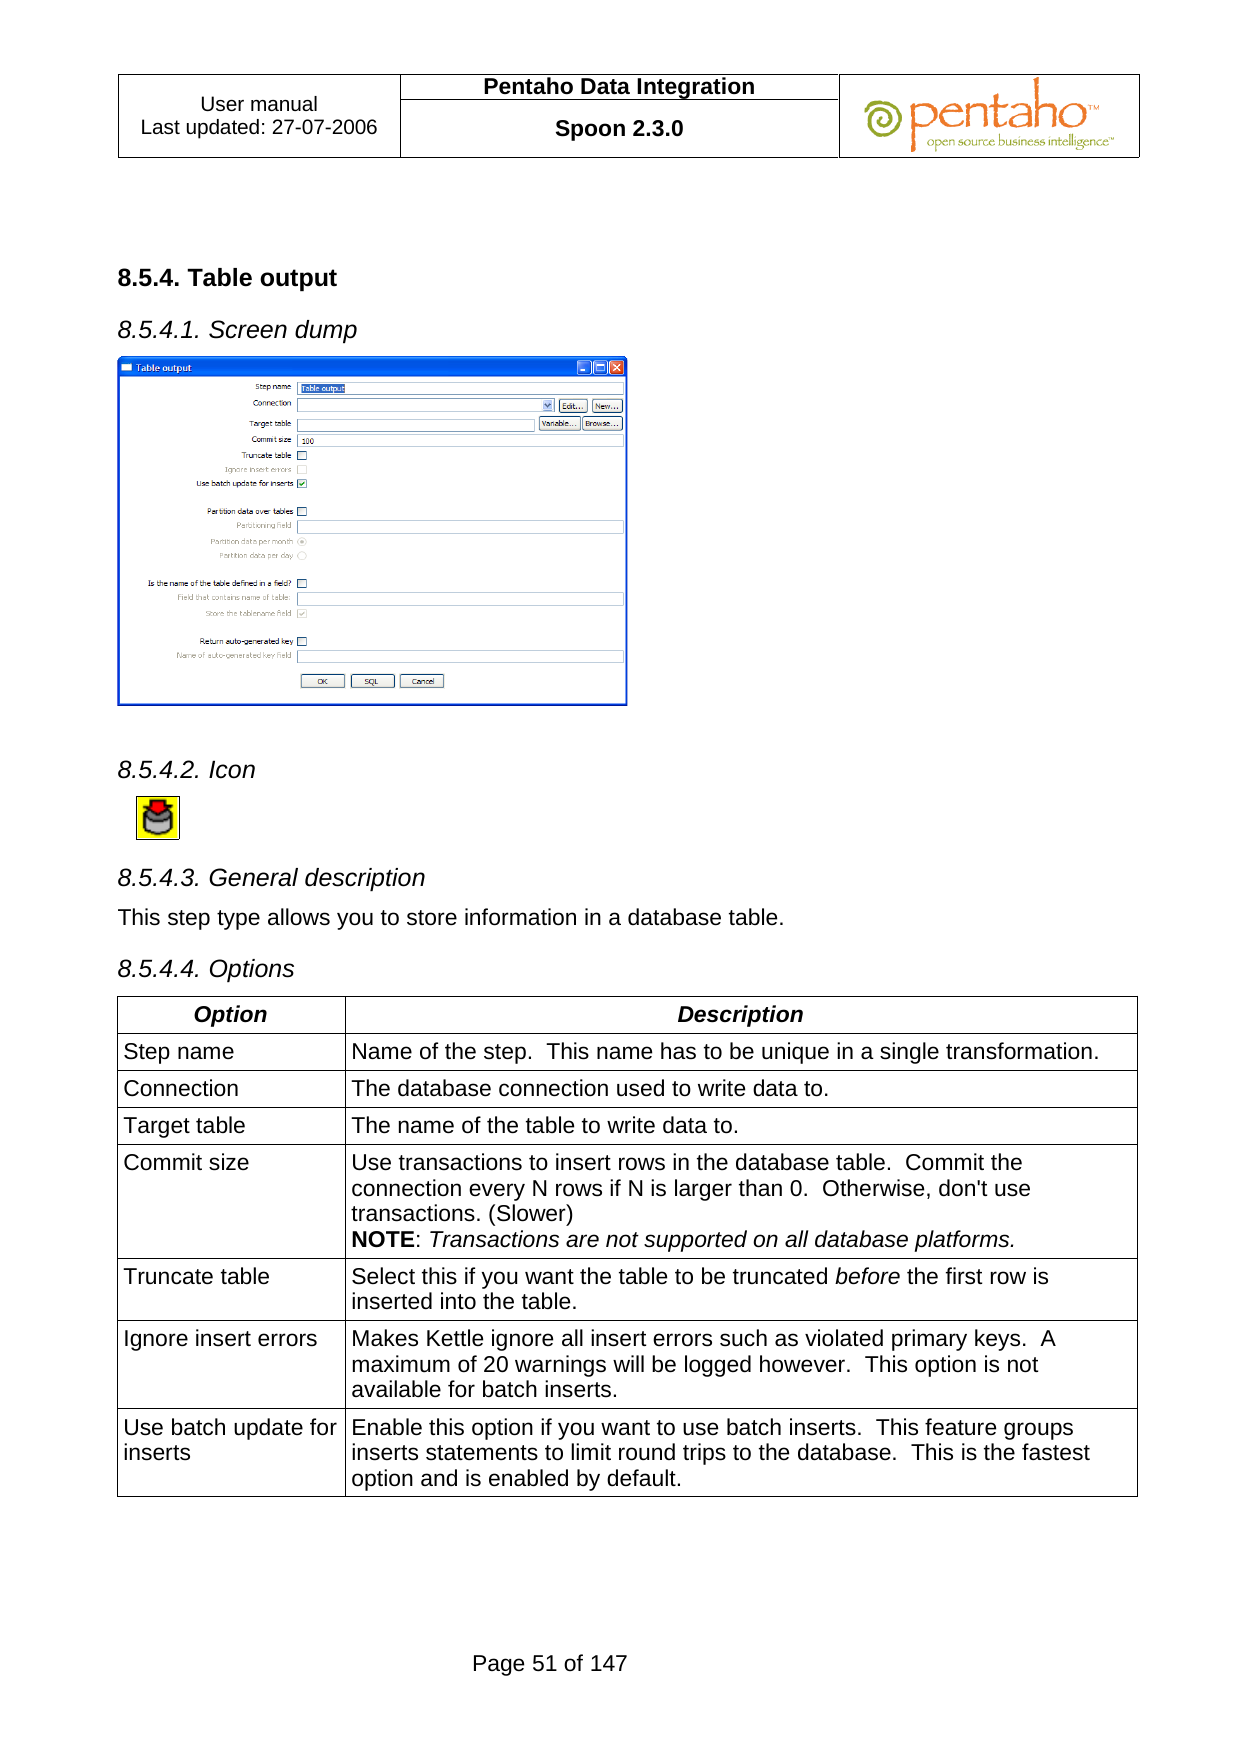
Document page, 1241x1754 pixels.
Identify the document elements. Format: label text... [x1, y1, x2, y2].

table_cell Enable this option if you want to use batch inserts. This feature groups inserts statements to limit round trips to the database. This is the fastest option and is enabled by default. [346, 1409, 1137, 1496]
table_cell Ignore insert errors [118, 1321, 345, 1408]
table_cell Select this if you want the table to be truncated before the first row is inserted into the table. [346, 1259, 1137, 1320]
table_cell The name of the table to write data to. [346, 1108, 1137, 1144]
subtitle Screen dump [117, 316, 1137, 344]
table_cell Target table [118, 1108, 345, 1144]
table_header Option [118, 997, 345, 1033]
table_cell Makes Kettle ignore all insert errors such as violated primary keys. A maximum of 20 warnings will be logged however. This option is not available for batch inserts. [346, 1321, 1137, 1408]
subtitle Table output [117, 263, 1137, 291]
subtitle General description [117, 864, 1137, 892]
table_cell Step name [118, 1034, 345, 1070]
table_cell Use transactions to insert rows in the database table. Commit the connection every N rows if N is larger than 0. Otherwise, don't use transactions. (Slower) NOTE: Transactions are not supported on all database platforms. [346, 1145, 1137, 1258]
table_cell The database connection used to write data to. [346, 1071, 1137, 1107]
table_cell Connection [118, 1071, 345, 1107]
picture [117, 356, 628, 706]
text This step type allows you to store information in a database table. [117, 904, 1137, 930]
subtitle Options [117, 955, 1137, 983]
table_cell Commit size [118, 1145, 345, 1258]
table_header Description [346, 997, 1137, 1033]
table_cell Use batch update for inserts [118, 1409, 345, 1496]
table_cell Truncate table [118, 1259, 345, 1320]
table_cell Name of the step. This name has to be unique in a single transformation. [346, 1034, 1137, 1070]
subtitle Icon [117, 756, 1137, 784]
